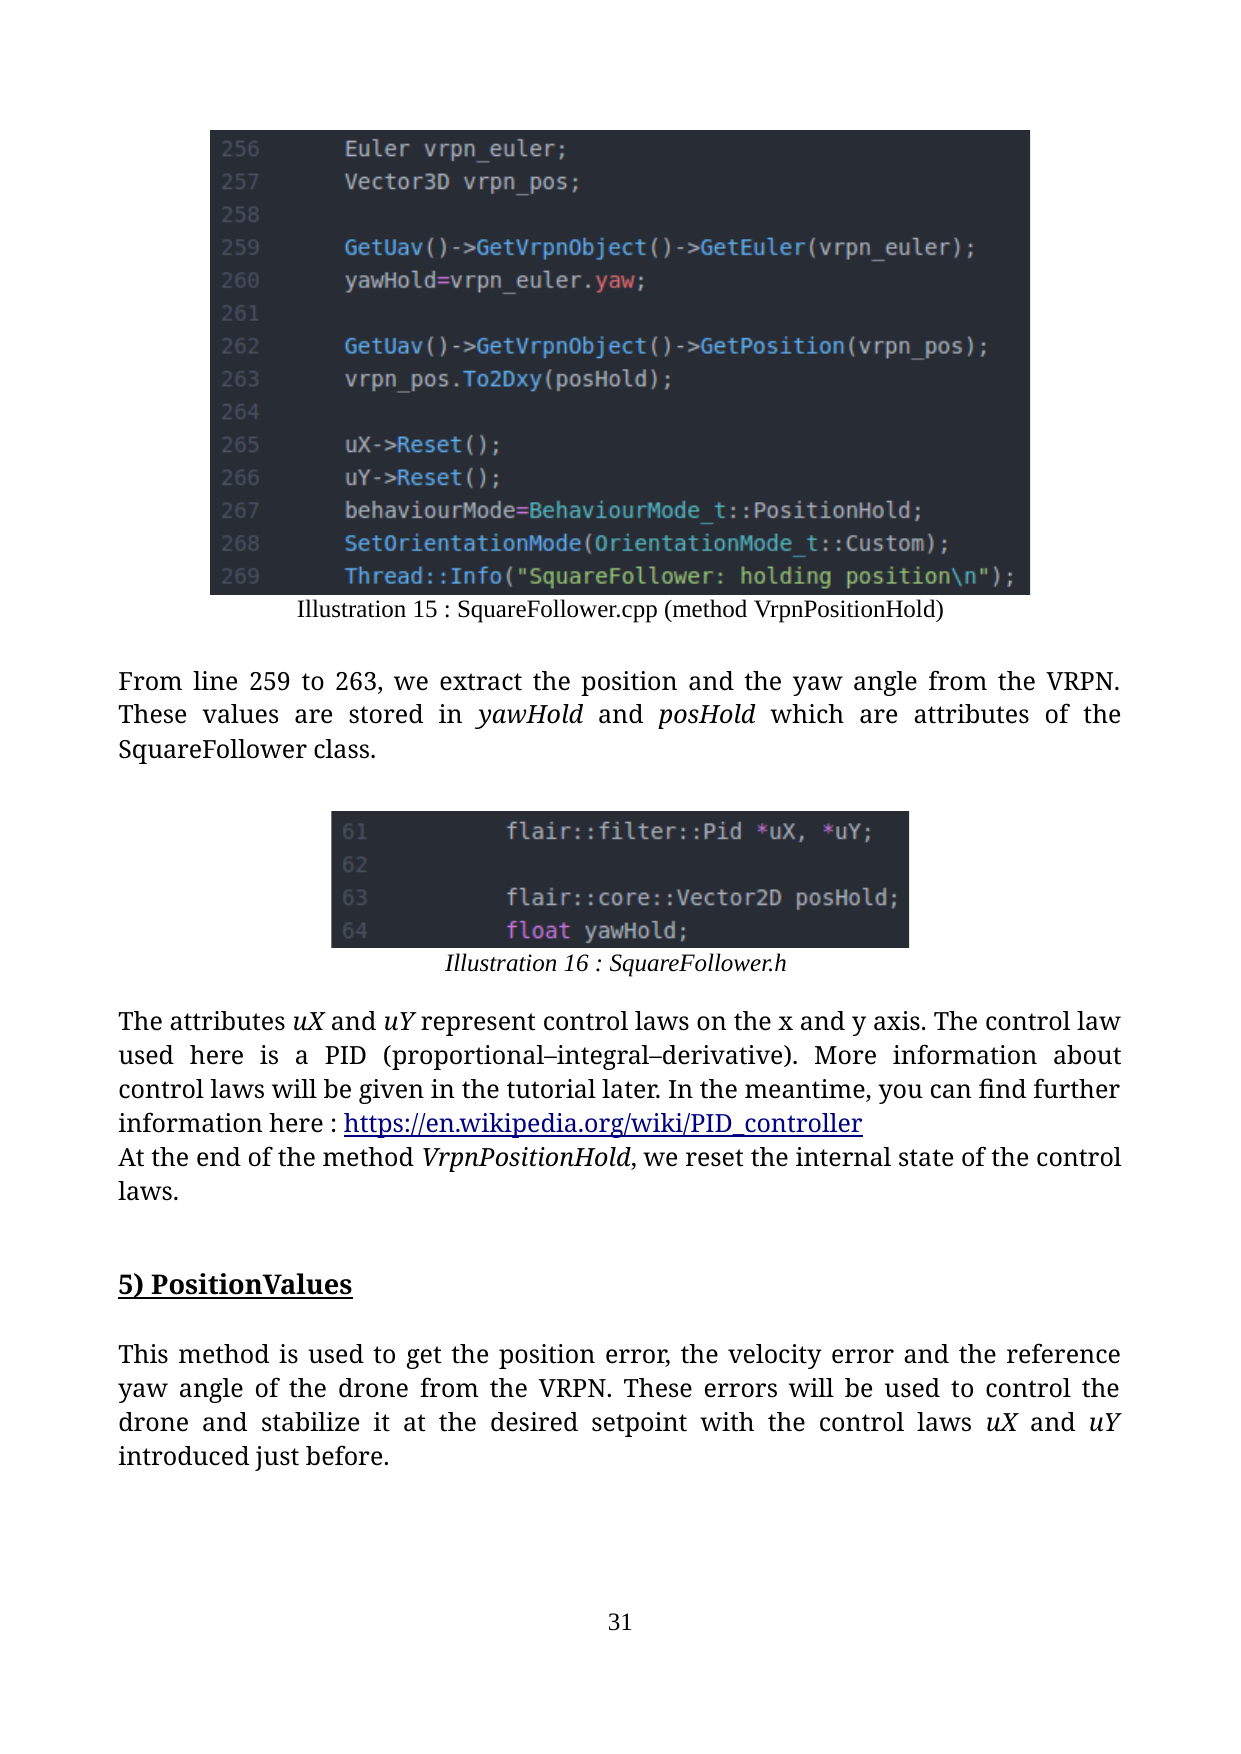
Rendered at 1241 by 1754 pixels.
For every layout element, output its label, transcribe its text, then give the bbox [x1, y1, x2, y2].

picture [331, 811, 910, 948]
text The attributes uX and uY represent control laws on the x and y axis. The control law used here is a PID (proportional–integral–derivative). More information about control laws will be given in the tutorial later. In the meantime, you can find further information here : https://en.wikipedia.org/wiki/PID_controller [118, 1004, 1122, 1140]
text 5) PositionValues [118, 1266, 1122, 1303]
text At the end of the method VrpnPositionHold, we reset the internal state of the control laws. [118, 1140, 1122, 1208]
text Illustration 16 : SquareFollower.h [331, 948, 909, 977]
text From line 259 to 263, we extract the position and the yaw angle from the VRPN. These values are stored in yawHold and posHold which are attributes of the SquareFollower class. [118, 663, 1122, 765]
text This method is used to get the position error, the velocity error and the reference yaw angle of the drone from the VRPN. These errors will be used to control the drone and stabilize it at the desired setpoint with the control laws uX and uY introduced just before. [118, 1337, 1122, 1473]
picture [210, 130, 1031, 595]
text Illustration 15 : SquareFollower.cpp (method VrpnPositionHold) [210, 595, 1030, 623]
